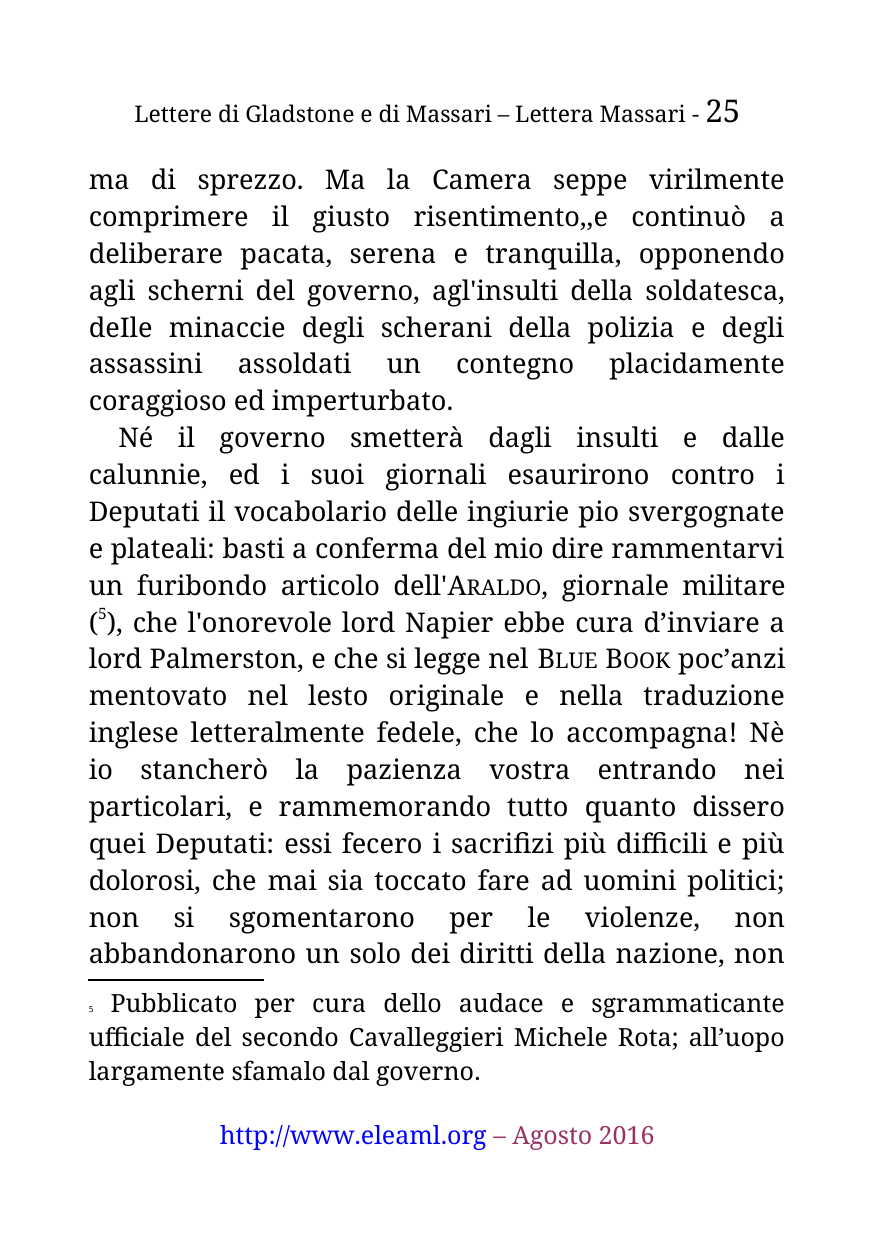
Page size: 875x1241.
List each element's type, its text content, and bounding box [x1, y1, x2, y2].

text Né il governo smetterà dagli insulti e dalle calunnie, ed i suoi giornali esaurirono contro i Deputati il vocabolario delle ingiurie pio svergognate e plateali: basti a conferma del mio dire rammentarvi un furibondo articolo dell'Araldo, giornale militare (), che l'onorevole lord Napier ebbe cura d’inviare a lord Palmerston, e che si legge nel Blue Book poc’anzi mentovato nel lesto originale e nella traduzione inglese letteralmente fedele, che lo accompagna! Nè io stancherò la pazienza vostra entrando nei particolari, e rammemorando tutto quanto dissero quei Deputati: essi fecero i sacrifizi più difficili e più dolorosi, che mai sia toccato fare ad uomini politici; non si sgomentarono per le violenze, non abbandonarono un solo dei diritti della nazione, non [88, 419, 786, 972]
text Pubblicato per cura dello audace e sgrammaticante ufficiale del secondo Cavalleggieri Michele Rota; all’uopo largamente sfamalo dal governo. [88, 986, 786, 1088]
text ma di sprezzo. Ma la Camera seppe virilmente comprimere il giusto risentimento,,e continuò a deliberare pacata, serena e tranquilla, opponendo agli scherni del governo, agl'insulti della soldatesca, deIle minaccie degli scherani della polizia e degli assassini assoldati un contegno placidamente coraggioso ed imperturbato. [88, 161, 786, 419]
